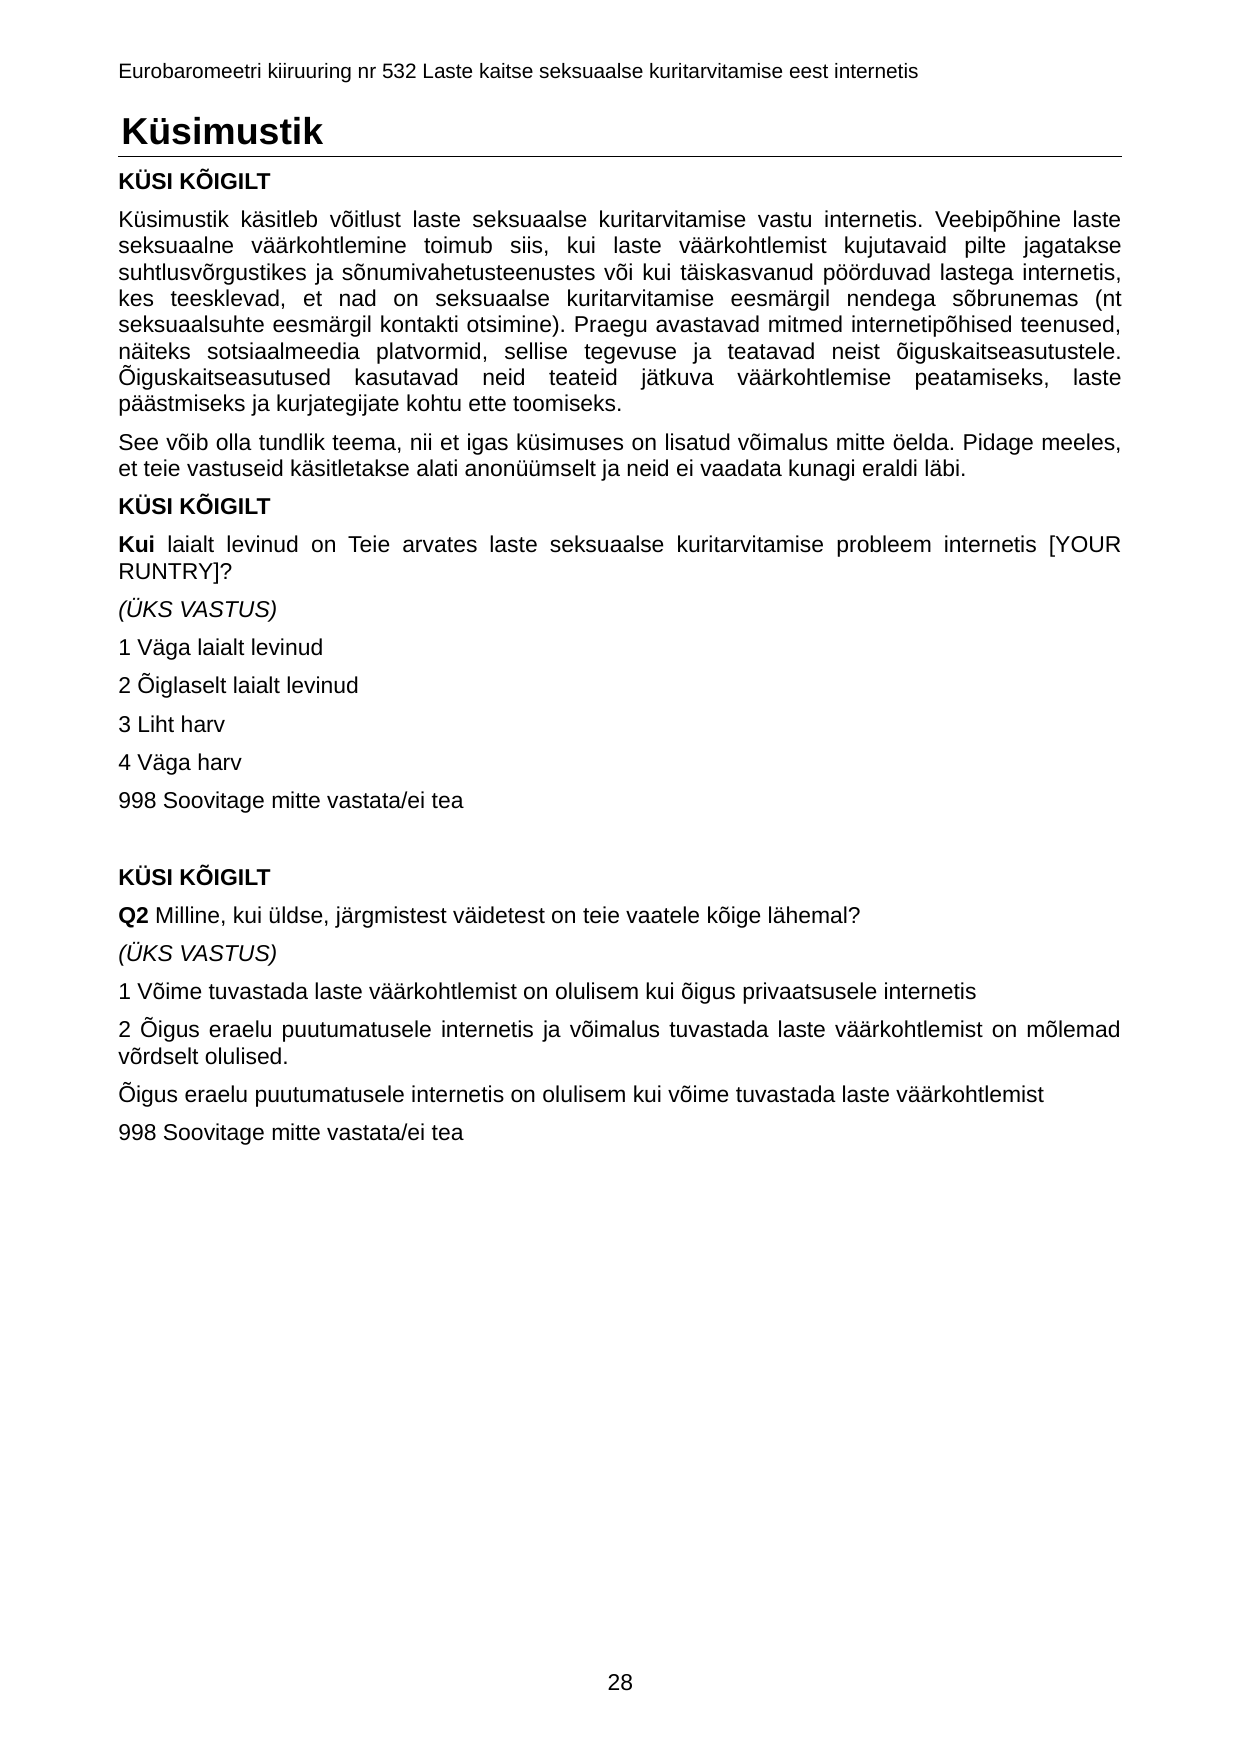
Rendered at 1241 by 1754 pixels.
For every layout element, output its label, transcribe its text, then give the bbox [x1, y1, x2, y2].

text 3 Liht harv [118, 711, 1122, 737]
text KÜSI KÕIGILT [118, 863, 1122, 890]
text 1 Väga laialt levinud [118, 634, 1122, 661]
text See võib olla tundlik teema, nii et igas küsimuses on lisatud võimalus mitte öelda. Pidage meeles, et teie vastuseid käsitletakse alati anonüümselt ja neid ei vaadata kunagi eraldi läbi. [118, 428, 1122, 481]
text KÜSI KÕIGILT [118, 168, 1122, 194]
text 998 Soovitage mitte vastata/ei tea [118, 787, 1122, 813]
text 4 Väga harv [118, 749, 1122, 775]
text (ÜKS VASTUS) [118, 596, 1122, 622]
text 2 Õigus eraelu puutumatusele internetis ja võimalus tuvastada laste väärkohtlemist on mõlemad võrdselt olulised. [118, 1016, 1122, 1069]
text 998 Soovitage mitte vastata/ei tea [118, 1119, 1122, 1146]
text (ÜKS VASTUS) [118, 940, 1122, 966]
text KÜSI KÕIGILT [118, 493, 1122, 519]
text 1 Võime tuvastada laste väärkohtlemist on olulisem kui õigus privaatsusele internetis [118, 978, 1122, 1004]
text Kui laialt levinud on Teie arvates laste seksuaalse kuritarvitamise probleem internetis [YOUR RUNTRY]? [118, 531, 1122, 584]
text Küsimustik käsitleb võitlust laste seksuaalse kuritarvitamise vastu internetis. Veebipõhine laste seksuaalne väärkohtlemine toimub siis, kui laste väärkohtlemist kujutavaid pilte jagatakse suhtlusvõrgustikes ja sõnumivahetusteenustes või kui täiskasvanud pöörduvad lastega internetis, kes teesklevad, et nad on seksuaalse kuritarvitamise eesmärgil nendega sõbrunemas (nt seksuaalsuhte eesmärgil kontakti otsimine). Praegu avastavad mitmed internetipõhised teenused, näiteks sotsiaalmeedia platvormid, sellise tegevuse ja teatavad neist õiguskaitseasutustele. Õiguskaitseasutused kasutavad neid teateid jätkuva väärkohtlemise peatamiseks, laste päästmiseks ja kurjategijate kohtu ette toomiseks. [118, 206, 1122, 417]
subtitle Küsimustik [118, 107, 1122, 156]
text Õigus eraelu puutumatusele internetis on olulisem kui võime tuvastada laste väärkohtlemist [118, 1081, 1122, 1107]
text 2 Õiglaselt laialt levinud [118, 672, 1122, 699]
text Q2 Milline, kui üldse, järgmistest väidetest on teie vaatele kõige lähemal? [118, 902, 1122, 928]
